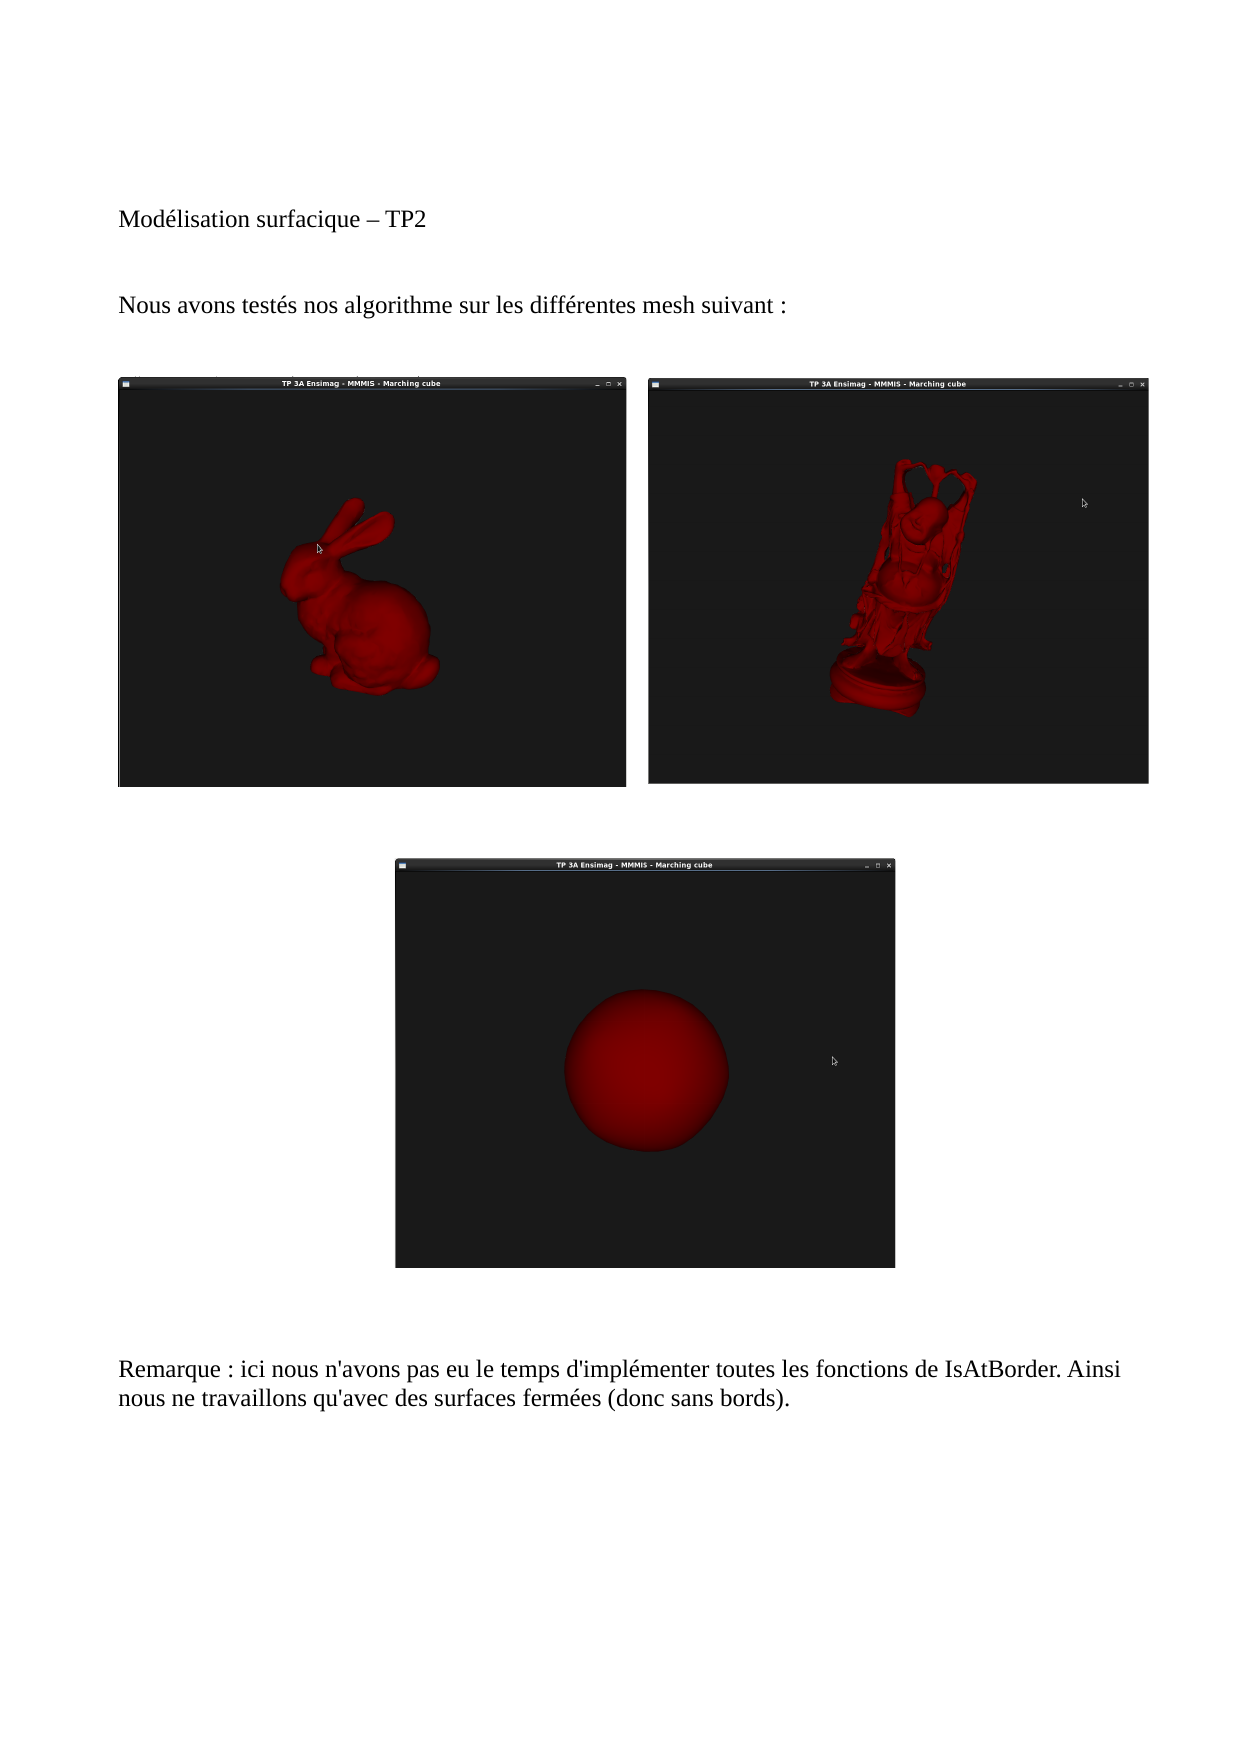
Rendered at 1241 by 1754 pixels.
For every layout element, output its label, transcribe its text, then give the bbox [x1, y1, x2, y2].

picture [648, 378, 1149, 784]
text Nous avons testés nos algorithme sur les différentes mesh suivant : [118, 291, 1122, 319]
picture [118, 376, 627, 787]
text Modélisation surfacique – TP2 [118, 204, 1122, 233]
text Remarque : ici nous n'avons pas eu le temps d'implémenter toutes les fonctions de IsAtBorder. Ainsi nous ne travaillons qu'avec des surfaces fermées (donc sans bords). [118, 1354, 1122, 1412]
picture [394, 858, 896, 1268]
